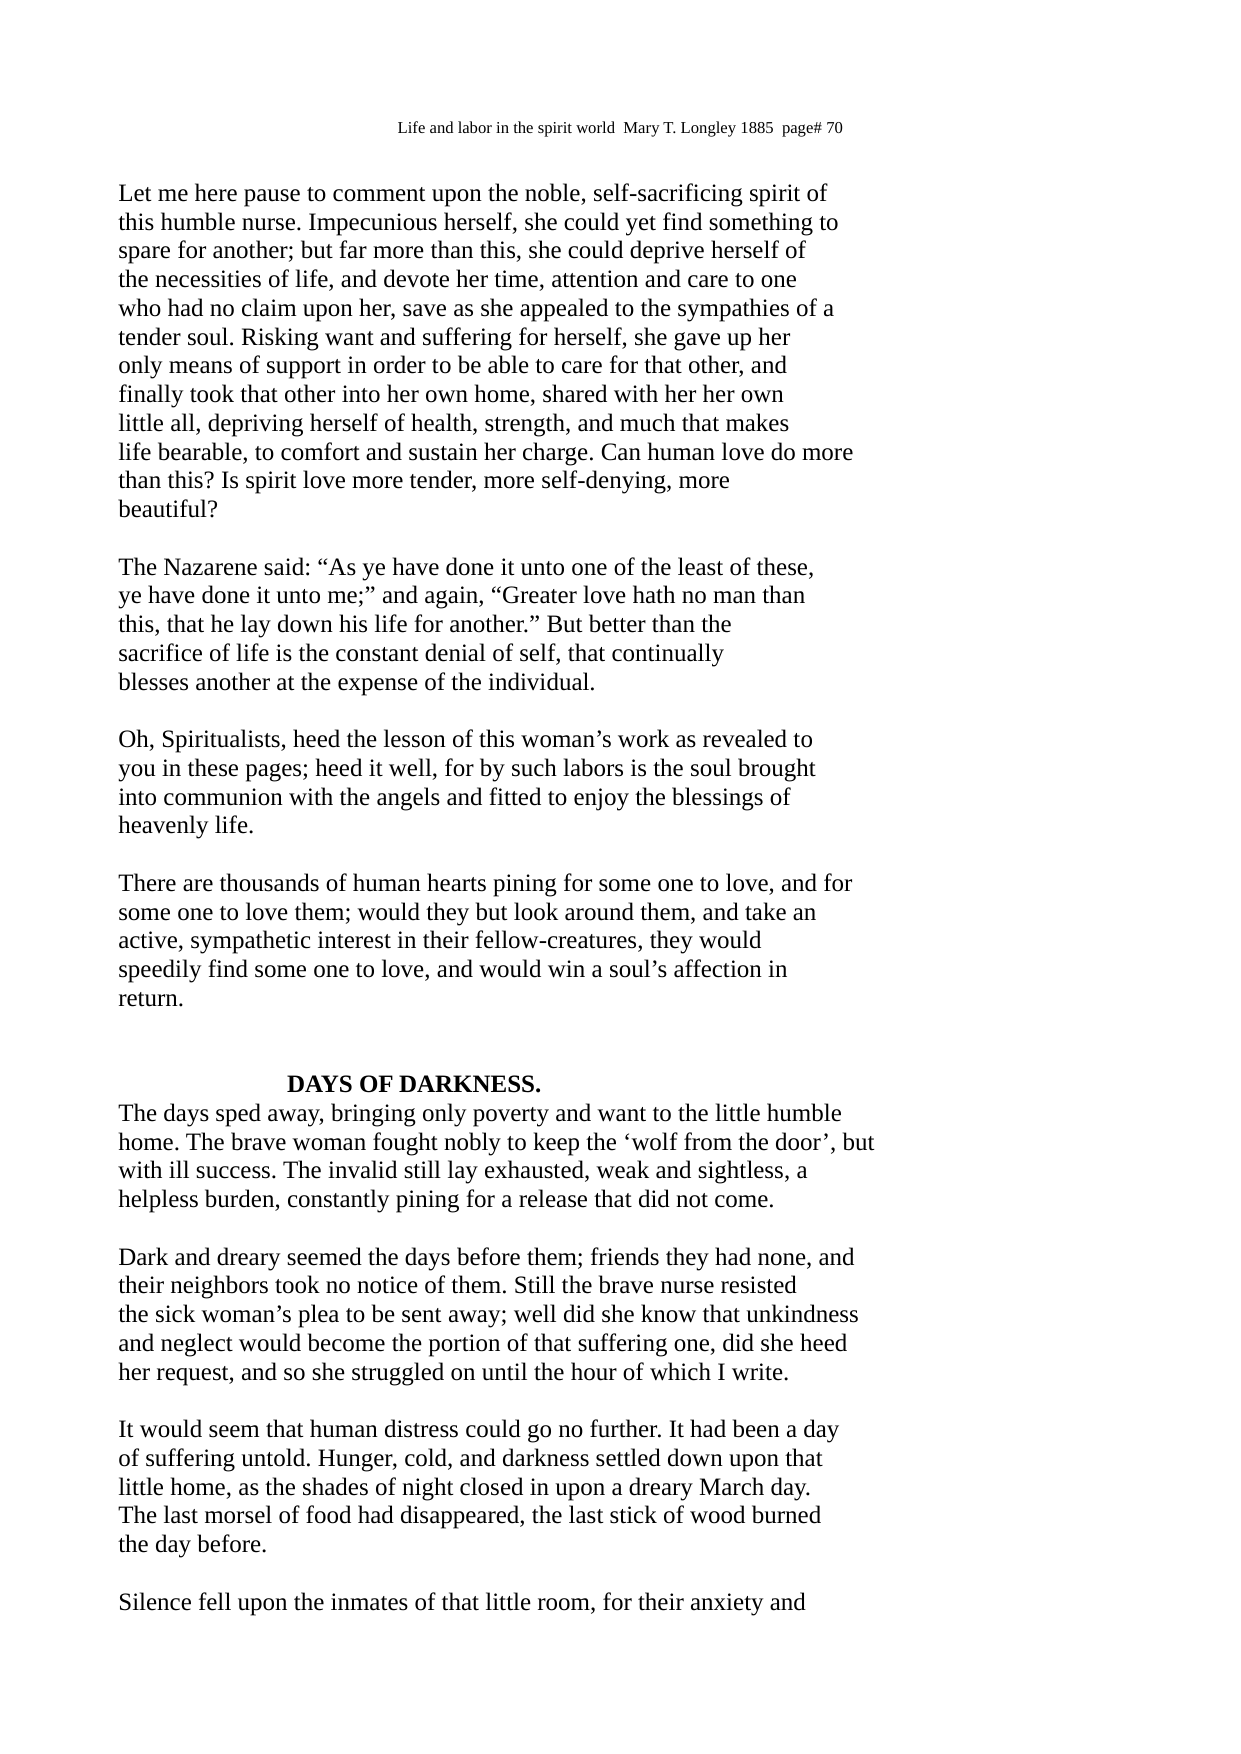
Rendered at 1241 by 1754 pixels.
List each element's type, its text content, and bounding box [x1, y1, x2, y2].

text The days sped away, bringing only poverty and want to the little humble [118, 1098, 1122, 1127]
text the day before. [118, 1529, 1122, 1558]
text with ill success. The invalid still lay exhausted, weak and sightless, a [118, 1156, 1122, 1184]
text heavenly life. [118, 811, 1122, 839]
text the necessities of life, and devote her time, attention and care to one [118, 264, 1122, 293]
text beautiful? [118, 494, 1122, 523]
text this humble nurse. Impecunious herself, she could yet find something to [118, 207, 1122, 236]
text There are thousands of human hearts pining for some one to love, and for [118, 868, 1122, 897]
text Oh, Spiritualists, heed the lesson of this woman’s work as revealed to [118, 724, 1122, 753]
text active, sympathetic interest in their fellow-creatures, they would [118, 926, 1122, 954]
text Dark and dreary seemed the days before them; friends they had none, and [118, 1242, 1122, 1271]
text their neighbors took no notice of them. Still the brave nurse resisted [118, 1271, 1122, 1299]
text home. The brave woman fought nobly to keep the ‘wolf from the door’, but [118, 1127, 1122, 1156]
text than this? Is spirit love more tender, more self-denying, more [118, 466, 1122, 494]
text It would seem that human distress could go no further. It had been a day [118, 1414, 1122, 1443]
text of suffering untold. Hunger, cold, and darkness settled down upon that [118, 1443, 1122, 1472]
text spare for another; but far more than this, she could deprive herself of [118, 236, 1122, 264]
text some one to love them; would they but look around them, and take an [118, 897, 1122, 926]
text life bearable, to comfort and sustain her charge. Can human love do more [118, 437, 1122, 466]
text Silence fell upon the inmates of that little room, for their anxiety and [118, 1587, 1122, 1616]
text and neglect would become the portion of that suffering one, did she heed [118, 1328, 1122, 1357]
text sacrifice of life is the constant denial of self, that continually [118, 638, 1122, 667]
text only means of support in order to be able to care for that other, and [118, 351, 1122, 379]
text her request, and so she struggled on until the hour of which I write. [118, 1357, 1122, 1386]
text speedily find some one to love, and would win a soul’s affection in [118, 954, 1122, 983]
text finally took that other into her own home, shared with her her own [118, 379, 1122, 408]
text who had no claim upon her, save as she appealed to the sympathies of a [118, 293, 1122, 322]
text you in these pages; heed it well, for by such labors is the soul brought [118, 753, 1122, 782]
text little home, as the shades of night closed in upon a dreary March day. [118, 1472, 1122, 1501]
text the sick woman’s plea to be sent away; well did she know that unkindness [118, 1299, 1122, 1328]
text little all, depriving herself of health, strength, and much that makes [118, 408, 1122, 437]
text this, that he lay down his life for another.” But better than the [118, 609, 1122, 638]
text Let me here pause to comment upon the noble, self-sacrificing spirit of [118, 178, 1122, 207]
text ye have done it unto me;” and again, “Greater love hath no man than [118, 581, 1122, 609]
text into communion with the angels and fitted to enjoy the blessings of [118, 782, 1122, 811]
text tender soul. Risking want and suffering for herself, she gave up her [118, 322, 1122, 351]
text The Nazarene said: “As ye have done it unto one of the least of these, [118, 552, 1122, 581]
text helpless burden, constantly pining for a release that did not come. [118, 1184, 1122, 1213]
text return. [118, 983, 1122, 1012]
text The last morsel of food had disappeared, the last stick of wood burned [118, 1501, 1122, 1529]
text blesses another at the expense of the individual. [118, 667, 1122, 696]
text DAYS OF DARKNESS. [118, 1069, 1122, 1098]
